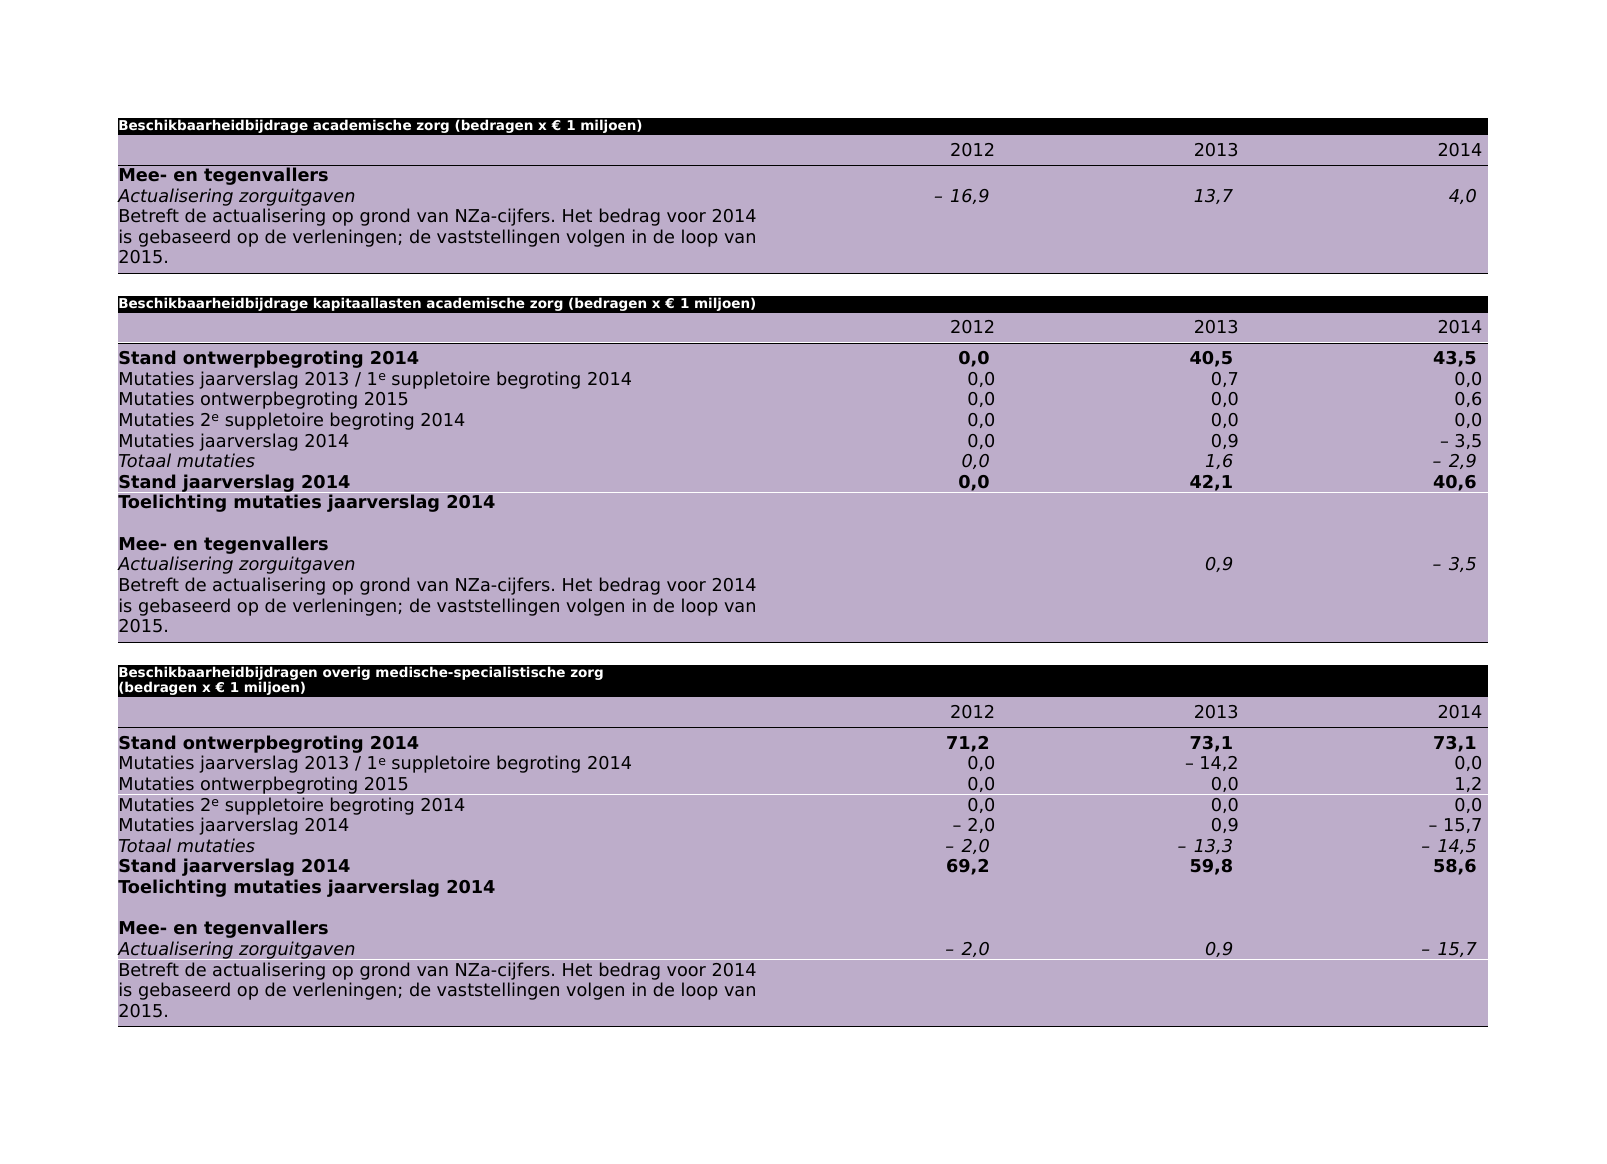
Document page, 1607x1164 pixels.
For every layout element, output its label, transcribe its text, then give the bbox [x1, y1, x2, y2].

table_cell 2014 [1245, 135, 1488, 165]
table_cell 2013 [1001, 135, 1244, 165]
table_cell [118, 898, 757, 918]
table_cell 13,7 [1001, 186, 1244, 206]
table_cell Actualisering zorguitgaven [118, 554, 757, 575]
table_cell [1245, 493, 1488, 513]
table_cell 0,0 [1001, 410, 1244, 431]
table_cell 2014 [1245, 313, 1488, 342]
table_cell Mee- en tegenvallers [118, 918, 757, 939]
table_cell 0,0 [758, 774, 1001, 794]
table_cell [1245, 206, 1488, 273]
table_header Beschikbaarheidbijdragen overig medische-specialistische zorg (bedragen x € 1 miljoen) [118, 665, 1488, 696]
table_cell Stand ontwerpbegroting 2014 [118, 728, 757, 753]
table_cell 2012 [758, 313, 1001, 342]
table_cell Mee- en tegenvallers [118, 534, 757, 554]
table_cell – 14,5 [1245, 836, 1488, 856]
table_cell [758, 534, 1001, 554]
table_cell – 16,9 [758, 186, 1001, 206]
table_cell 0,0 [758, 753, 1001, 774]
table_cell 0,0 [758, 369, 1001, 389]
table_cell 0,6 [1245, 389, 1488, 410]
table_cell 2013 [1001, 697, 1244, 727]
table_cell [1001, 898, 1244, 918]
table_cell 0,9 [1001, 554, 1244, 575]
table_cell – 2,0 [758, 836, 1001, 856]
table_cell 0,9 [1001, 815, 1244, 836]
table_cell Mutaties jaarverslag 2014 [118, 815, 757, 836]
table_cell 73,1 [1001, 728, 1244, 753]
table_cell 4,0 [1245, 186, 1488, 206]
table_header Beschikbaarheidbijdrage kapitaallasten academische zorg (bedragen x € 1 miljoen) [118, 296, 1488, 311]
table_cell Totaal mutaties [118, 836, 757, 856]
table_cell Betreft de actualisering op grond van NZa-cijfers. Het bedrag voor 2014 is gebaseerd op de verleningen; de vaststellingen volgen in de loop van 2015. [118, 575, 757, 642]
table_cell Stand jaarverslag 2014 [118, 472, 757, 492]
table_cell [1245, 898, 1488, 918]
table_cell 69,2 [758, 856, 1001, 877]
table_cell – 2,9 [1245, 451, 1488, 472]
table_cell 0,0 [758, 795, 1001, 815]
table_cell [758, 918, 1001, 939]
table_cell 0,0 [1001, 389, 1244, 410]
table_cell – 3,5 [1245, 431, 1488, 451]
table_cell 0,9 [1001, 431, 1244, 451]
table_cell 0,7 [1001, 369, 1244, 389]
table_cell [758, 513, 1001, 534]
table_cell Betreft de actualisering op grond van NZa-cijfers. Het bedrag voor 2014 is gebaseerd op de verleningen; de vaststellingen volgen in de loop van 2015. [118, 960, 757, 1026]
table_cell [1001, 534, 1244, 554]
table_cell [758, 493, 1001, 513]
table_cell [1001, 493, 1244, 513]
table_cell [1001, 166, 1244, 186]
table_cell [1001, 575, 1244, 642]
table_cell Mutaties jaarverslag 2013 / 1e suppletoire begroting 2014 [118, 369, 757, 389]
table_cell 0,0 [1245, 753, 1488, 774]
table_cell 0,0 [1245, 410, 1488, 431]
table_cell [758, 898, 1001, 918]
table_header Beschikbaarheidbijdrage academische zorg (bedragen x € 1 miljoen) [118, 118, 1488, 134]
table_cell Toelichting mutaties jaarverslag 2014 [118, 877, 757, 898]
table_cell [118, 697, 757, 727]
table_cell [758, 877, 1001, 898]
table_cell 0,0 [1245, 795, 1488, 815]
table_cell [1001, 960, 1244, 1026]
table_cell – 15,7 [1245, 939, 1488, 959]
table_cell Toelichting mutaties jaarverslag 2014 [118, 493, 757, 513]
table_cell – 2,0 [758, 815, 1001, 836]
table_cell [118, 313, 757, 342]
table_cell 2012 [758, 697, 1001, 727]
table_cell [1245, 166, 1488, 186]
table_cell [1245, 918, 1488, 939]
table_cell Mee- en tegenvallers [118, 166, 757, 186]
table_cell 58,6 [1245, 856, 1488, 877]
table_cell 2012 [758, 135, 1001, 165]
table_cell [1245, 534, 1488, 554]
table_cell 40,5 [1001, 344, 1244, 369]
table_cell 0,0 [758, 410, 1001, 431]
table_cell 42,1 [1001, 472, 1244, 492]
table_cell [758, 575, 1001, 642]
table_cell Mutaties jaarverslag 2013 / 1e suppletoire begroting 2014 [118, 753, 757, 774]
table_cell Mutaties jaarverslag 2014 [118, 431, 757, 451]
table_cell [758, 206, 1001, 273]
table_cell 0,0 [1001, 795, 1244, 815]
table_cell 73,1 [1245, 728, 1488, 753]
table_cell Actualisering zorguitgaven [118, 939, 757, 959]
table_cell – 3,5 [1245, 554, 1488, 575]
table_cell Actualisering zorguitgaven [118, 186, 757, 206]
table_cell 2014 [1245, 697, 1488, 727]
table_cell [1245, 960, 1488, 1026]
table_cell 0,0 [1245, 369, 1488, 389]
table_cell 1,6 [1001, 451, 1244, 472]
table_cell 0,0 [758, 451, 1001, 472]
table_cell – 15,7 [1245, 815, 1488, 836]
table_cell Betreft de actualisering op grond van NZa-cijfers. Het bedrag voor 2014 is gebaseerd op de verleningen; de vaststellingen volgen in de loop van 2015. [118, 206, 757, 273]
table_cell – 14,2 [1001, 753, 1244, 774]
table_cell Mutaties ontwerpbegroting 2015 [118, 389, 757, 410]
table_cell Mutaties 2e suppletoire begroting 2014 [118, 410, 757, 431]
table_cell Totaal mutaties [118, 451, 757, 472]
table_cell – 2,0 [758, 939, 1001, 959]
table_cell [118, 135, 757, 165]
table_cell 0,0 [1001, 774, 1244, 794]
table_cell [758, 166, 1001, 186]
table_cell – 13,3 [1001, 836, 1244, 856]
table_cell Mutaties ontwerpbegroting 2015 [118, 774, 757, 794]
table_cell Mutaties 2e suppletoire begroting 2014 [118, 795, 757, 815]
table_cell Stand jaarverslag 2014 [118, 856, 757, 877]
table_cell [1001, 918, 1244, 939]
table_cell 71,2 [758, 728, 1001, 753]
table_cell 40,6 [1245, 472, 1488, 492]
table_cell 43,5 [1245, 344, 1488, 369]
table_cell [1245, 877, 1488, 898]
table_cell 0,0 [758, 431, 1001, 451]
table_cell 0,0 [758, 344, 1001, 369]
table_cell [1245, 513, 1488, 534]
table_cell [1245, 575, 1488, 642]
table_cell [758, 960, 1001, 1026]
table_cell 0,9 [1001, 939, 1244, 959]
table_cell 0,0 [758, 389, 1001, 410]
table_cell Stand ontwerpbegroting 2014 [118, 344, 757, 369]
table_cell 0,0 [758, 472, 1001, 492]
table_cell [1001, 877, 1244, 898]
table_cell [1001, 513, 1244, 534]
table_cell [1001, 206, 1244, 273]
table_cell 2013 [1001, 313, 1244, 342]
table_cell 59,8 [1001, 856, 1244, 877]
table_cell [758, 554, 1001, 575]
table_cell [118, 513, 757, 534]
table_cell 1,2 [1245, 774, 1488, 794]
